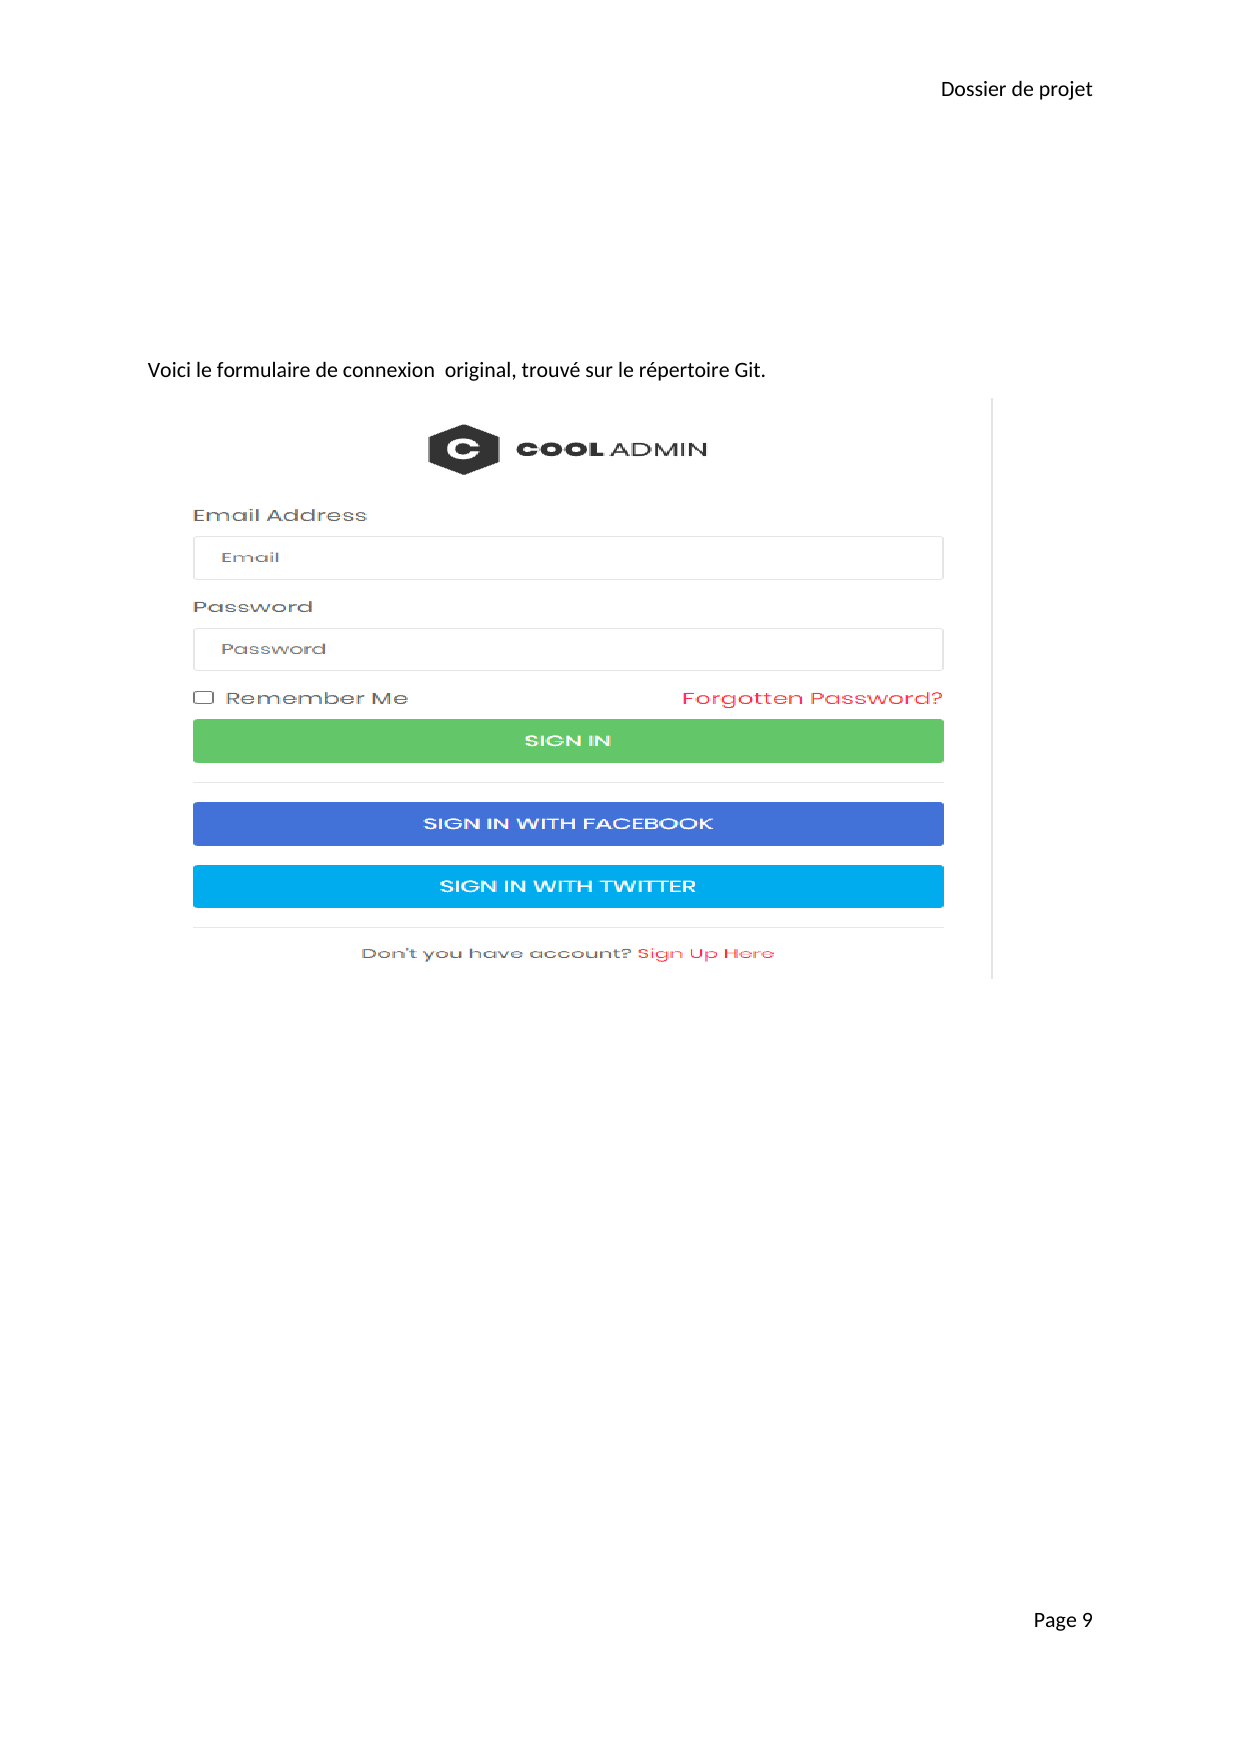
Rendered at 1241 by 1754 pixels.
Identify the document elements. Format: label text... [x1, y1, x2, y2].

text Voici le formulaire de connexion original, trouvé sur le répertoire Git. [148, 356, 1093, 383]
